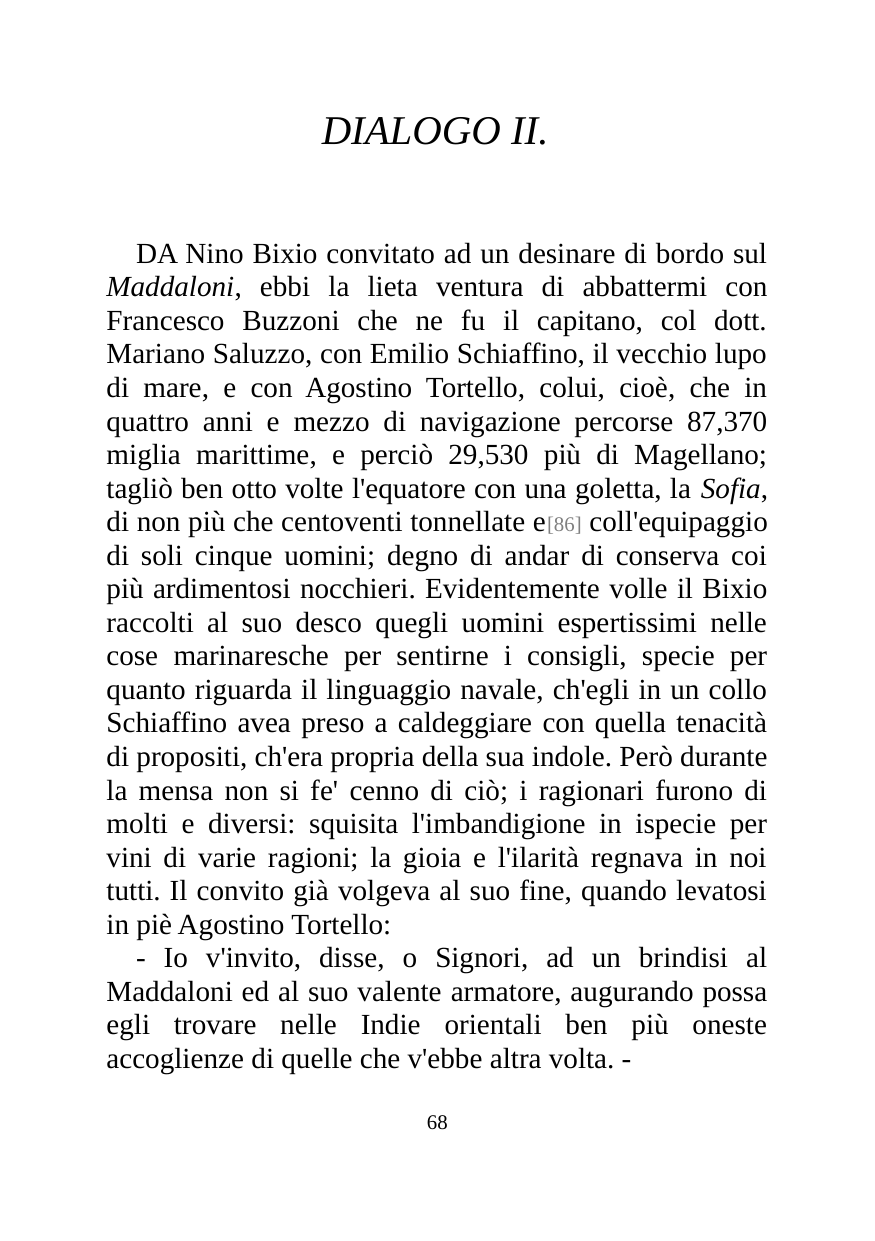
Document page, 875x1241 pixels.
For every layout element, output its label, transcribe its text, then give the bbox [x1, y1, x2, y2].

subtitle DIALOGO II. [106, 106, 768, 153]
text DA Nino Bixio convitato ad un desinare di bordo sul Maddaloni, ebbi la lieta ventura di abbattermi con Francesco Buzzoni che ne fu il capitano, col dott. Mariano Saluzzo, con Emilio Schiaffino, il vecchio lupo di mare, e con Agostino Tortello, colui, cioè, che in quattro anni e mezzo di navigazione percorse 87,370 miglia marittime, e perciò 29,530 più di Magellano; tagliò ben otto volte l'equatore con una goletta, la Sofia, di non più che centoventi tonnellate e[86] coll'equipaggio di soli cinque uomini; degno di andar di conserva coi più ardimentosi nocchieri. Evidentemente volle il Bixio raccolti al suo desco quegli uomini espertissimi nelle cose marinaresche per sentirne i consigli, specie per quanto riguarda il linguaggio navale, ch'egli in un collo Schiaffino avea preso a caldeggiare con quella tenacità di propositi, ch'era propria della sua indole. Però durante la mensa non si fe' cenno di ciò; i ragionari furono di molti e diversi: squisita l'imbandigione in ispecie per vini di varie ragioni; la gioia e l'ilarità regnava in noi tutti. Il convito già volgeva al suo fine, quando levatosi in piè Agostino Tortello: [106, 236, 768, 940]
text - Io v'invito, disse, o Signori, ad un brindisi al Maddaloni ed al suo valente armatore, augurando possa egli trovare nelle Indie orientali ben più oneste accoglienze di quelle che v'ebbe altra volta. - [106, 940, 768, 1074]
